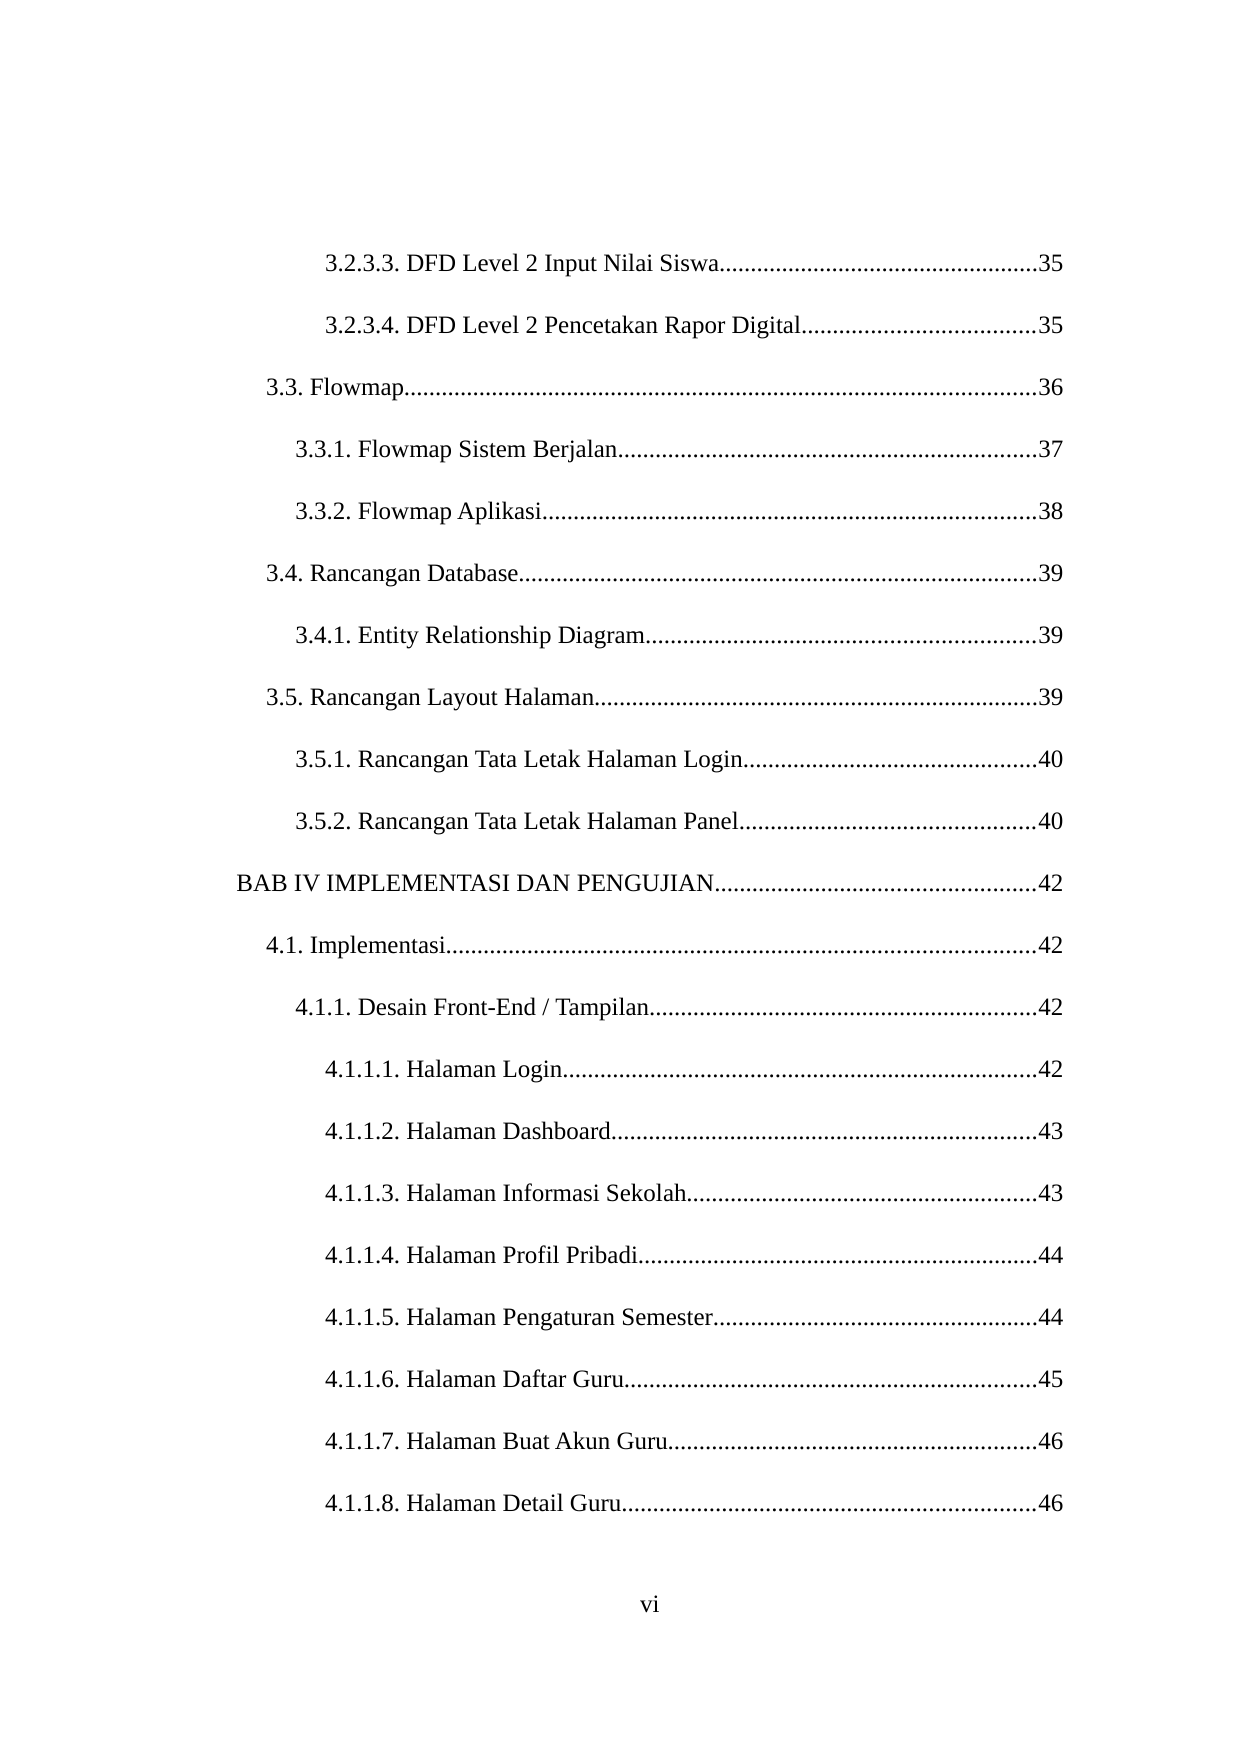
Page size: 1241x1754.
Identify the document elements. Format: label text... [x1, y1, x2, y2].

text 3.3. Flowmap 36 [266, 360, 1063, 404]
text 4.1.1.3. Halaman Informasi Sekolah 43 [325, 1166, 1063, 1210]
text 3.5.2. Rancangan Tata Letak Halaman Panel 40 [295, 794, 1063, 838]
text 3.4. Rancangan Database 39 [266, 546, 1063, 590]
text 3.2.3.3. DFD Level 2 Input Nilai Siswa 35 [325, 236, 1063, 281]
text 4.1.1.6. Halaman Daftar Guru 45 [325, 1352, 1063, 1396]
text 4.1.1.8. Halaman Detail Guru 46 [325, 1476, 1063, 1520]
text 3.3.2. Flowmap Aplikasi 38 [295, 484, 1063, 528]
text 3.4.1. Entity Relationship Diagram 39 [295, 608, 1063, 652]
text 3.5. Rancangan Layout Halaman 39 [266, 670, 1063, 714]
text 4.1.1.5. Halaman Pengaturan Semester 44 [325, 1290, 1063, 1334]
text BAB IV IMPLEMENTASI DAN PENGUJIAN 42 [236, 856, 1063, 900]
text 4.1.1.7. Halaman Buat Akun Guru 46 [325, 1414, 1063, 1458]
text 4.1.1.1. Halaman Login 42 [325, 1042, 1063, 1086]
text 4.1.1.4. Halaman Profil Pribadi 44 [325, 1228, 1063, 1272]
text 4.1. Implementasi 42 [266, 918, 1063, 962]
text 3.3.1. Flowmap Sistem Berjalan 37 [295, 422, 1063, 466]
text 4.1.1.2. Halaman Dashboard 43 [325, 1104, 1063, 1148]
text 3.5.1. Rancangan Tata Letak Halaman Login 40 [295, 732, 1063, 776]
text 4.1.1. Desain Front-End / Tampilan 42 [295, 980, 1063, 1024]
text 3.2.3.4. DFD Level 2 Pencetakan Rapor Digital 35 [325, 298, 1063, 342]
